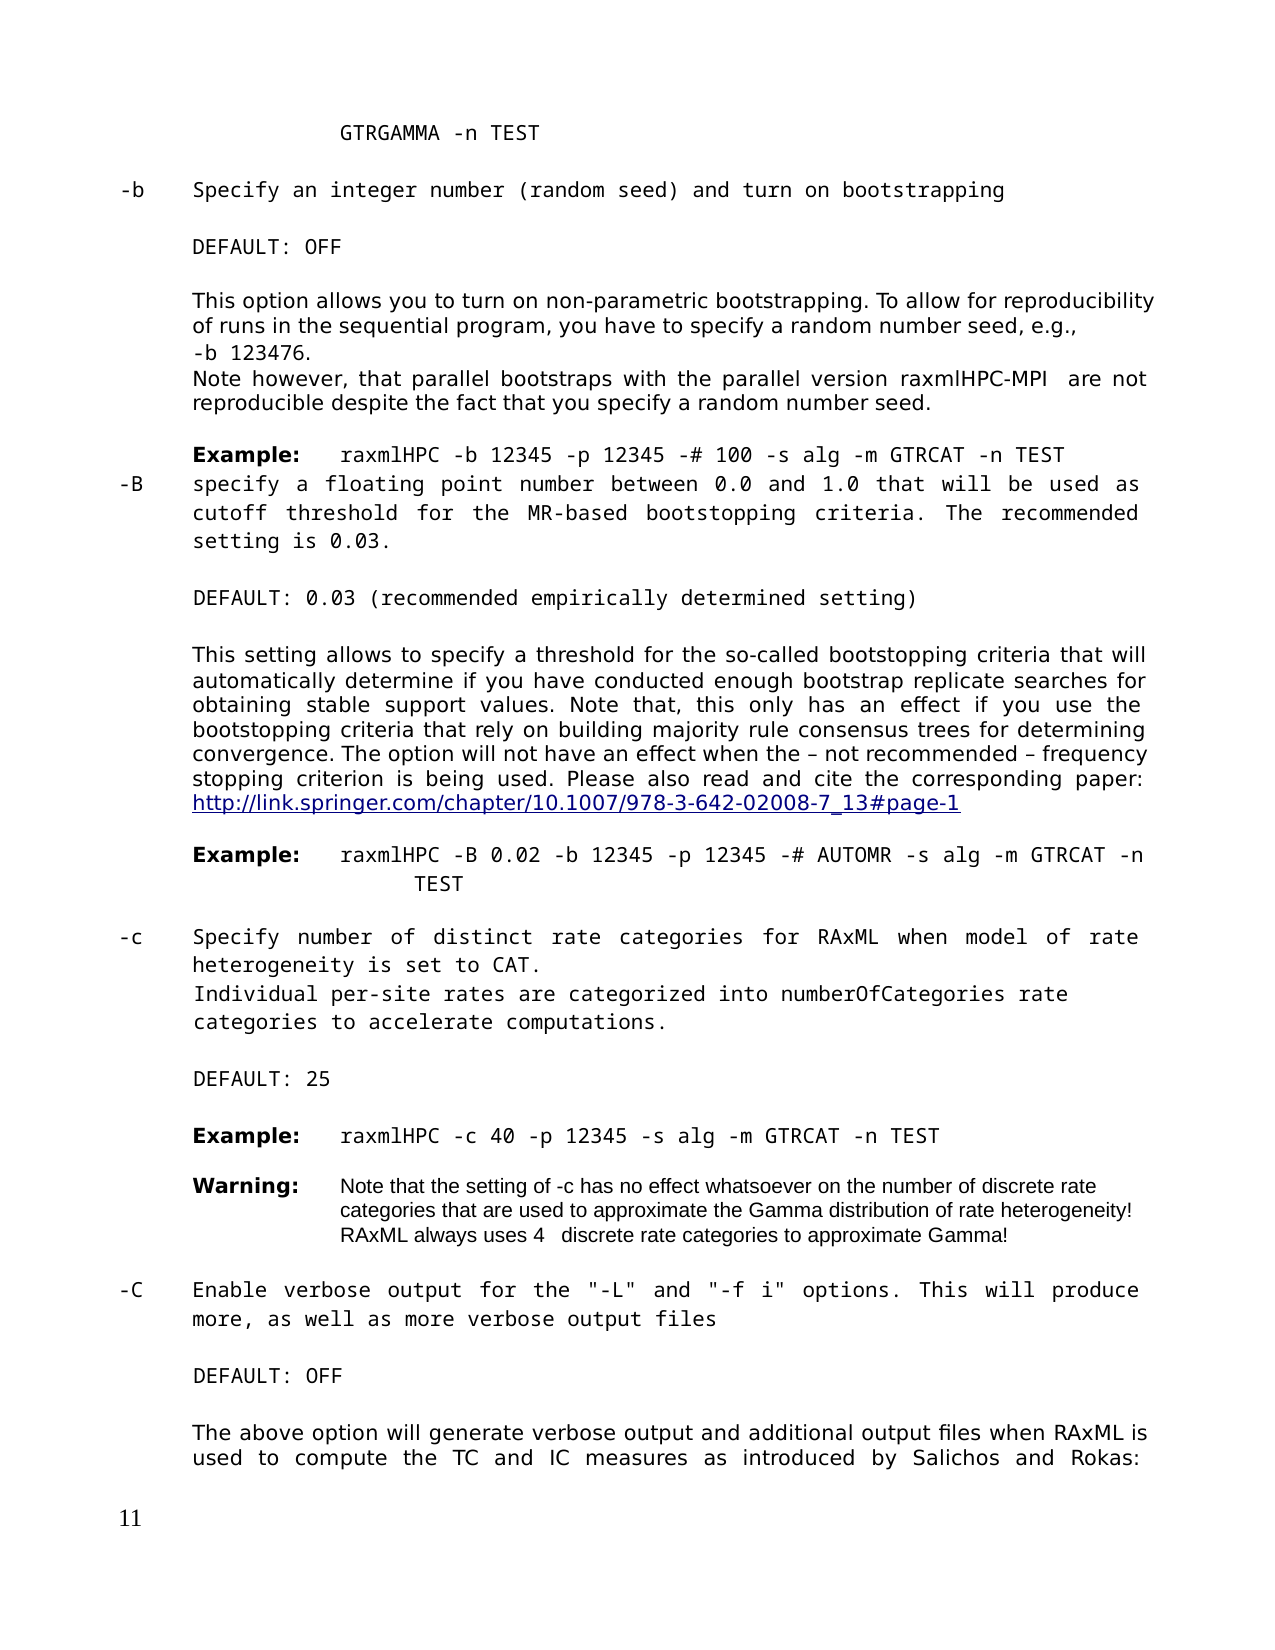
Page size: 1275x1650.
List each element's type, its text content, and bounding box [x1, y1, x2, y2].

text -C Enable verbose output for the "-L" and "-f i" options. This will produce more, as well as more verbose output files [118, 1275, 1157, 1332]
text Warning: Note that the setting of -c has no effect whatsoever on the number of discrete rate categories that are used to approximate the Gamma distribution of rate heterogeneity! RAxML always uses 4 discrete rate categories to approximate Gamma! [118, 1174, 1157, 1247]
text -b Specify an integer number (random seed) and turn on bootstrapping [44, 175, 1157, 204]
text Example: raxmlHPC -b 12345 -p 12345 -# 100 -s alg -m GTRCAT -n TEST [118, 440, 1157, 469]
text The above option will generate verbose output and additional output files when RAxML is used to compute the TC and IC measures as introduced by Salichos and Rokas: [118, 1418, 1157, 1471]
text -c Specify number of distinct rate categories for RAxML when model of rate heterogeneity is set to CAT. [118, 922, 1157, 979]
text Note however, that parallel bootstraps with the parallel version raxmlHPC-MPI are not reproducible despite the fact that you specify a random number seed. [118, 367, 1157, 416]
text DEFAULT: 25 [118, 1064, 1157, 1093]
text This option allows you to turn on non-parametric bootstrapping. To allow for reproducibility of runs in the sequential program, you have to specify a random number seed, e.g., [118, 289, 1157, 338]
text Individual per-site rates are categorized into numberOfCategories rate [118, 979, 1157, 1007]
text This setting allows to specify a threshold for the so-called bootstopping criteria that will automatically determine if you have conducted enough bootstrap replicate searches for obtaining stable support values. Note that, this only has an effect if you use the bootstopping criteria that rely on building majority rule consensus trees for determining convergence. The option will not have an effect when the – not recommended – frequency stopping criterion is being used. Please also read and cite the corresponding paper: http://link.springer.com/chapter/10.1007/978-3-642-02008-7_13#page-1 [118, 640, 1157, 816]
text GTRGAMMA -n TEST [118, 118, 1157, 147]
text DEFAULT: OFF [118, 232, 1157, 261]
text -b 123476. [118, 338, 1157, 367]
text categories to accelerate computations. [118, 1007, 1157, 1036]
text Example: raxmlHPC -B 0.02 -b 12345 -p 12345 -# AUTOMR -s alg -m GTRCAT -n TEST [118, 840, 1157, 897]
text Example: raxmlHPC -c 40 -p 12345 -s alg -m GTRCAT -n TEST [118, 1121, 1157, 1150]
text DEFAULT: OFF [118, 1361, 1157, 1389]
text -B specify a floating point number between 0.0 and 1.0 that will be used as cutoff threshold for the MR-based bootstopping criteria. The recommended setting is 0.03. [118, 469, 1157, 554]
text DEFAULT: 0.03 (recommended empirically determined setting) [118, 583, 1157, 612]
